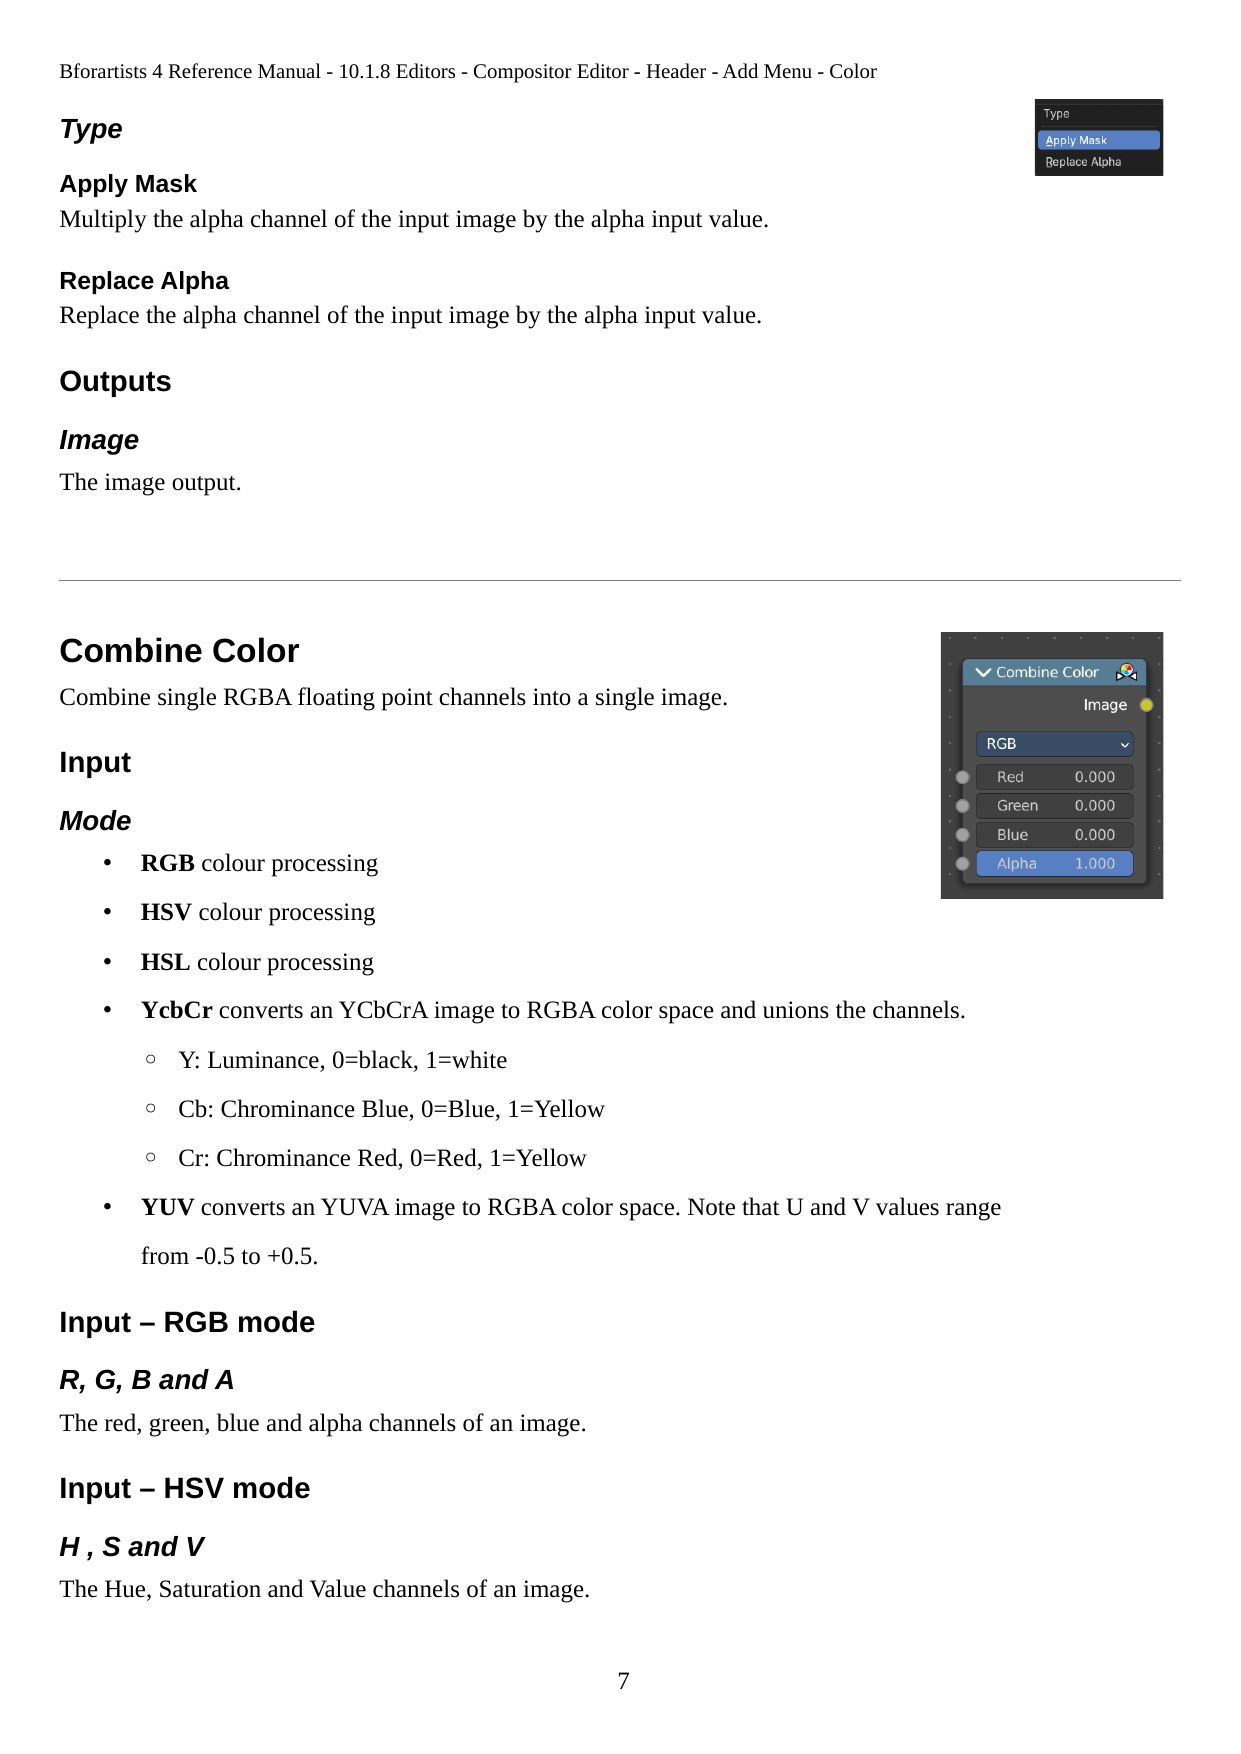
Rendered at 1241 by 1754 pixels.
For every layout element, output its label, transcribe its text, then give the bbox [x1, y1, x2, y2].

subtitle [1164, 113, 1181, 144]
text The Hue, Saturation and Value channels of an image. [59, 1574, 1181, 1603]
subtitle [1164, 745, 1181, 779]
subtitle R, G, B and A [59, 1363, 1181, 1395]
text The image output. [59, 467, 1181, 496]
subtitle Apply Mask [59, 169, 1181, 198]
list HSV colour processing [103, 897, 1181, 926]
list YcbCr converts an YCbCrA image to RGBA color space and unions the channels. [103, 996, 1181, 1024]
subtitle Mode [59, 804, 940, 836]
list HSL colour processing [103, 947, 1181, 975]
subtitle Outputs [59, 364, 1181, 398]
subtitle Input [59, 745, 940, 779]
subtitle Replace Alpha [59, 266, 1181, 294]
list Cb: Chrominance Blue, 0=Blue, 1=Yellow [141, 1094, 1181, 1122]
subtitle [1164, 804, 1181, 836]
picture [940, 632, 1164, 899]
list RGB colour processing [103, 848, 940, 877]
picture [1034, 99, 1164, 176]
text The red, green, blue and alpha channels of an image. [59, 1408, 1181, 1436]
list [1164, 848, 1181, 877]
list from -0.5 to +0.5. [103, 1241, 1181, 1270]
text Combine single RGBA floating point channels into a single image. [59, 682, 940, 710]
subtitle Input – RGB mode [59, 1304, 1181, 1338]
list YUV converts an YUVA image to RGBA color space. Note that U and V values range [103, 1192, 1181, 1221]
subtitle Combine Color [59, 631, 1181, 669]
text Multiply the alpha channel of the input image by the alpha input value. [59, 204, 1181, 233]
subtitle Type [59, 113, 1034, 144]
list Cr: Chrominance Red, 0=Red, 1=Yellow [141, 1143, 1181, 1172]
subtitle Input – HSV mode [59, 1471, 1181, 1505]
subtitle H , S and V [59, 1530, 1181, 1562]
subtitle Image [59, 423, 1181, 455]
list Y: Luminance, 0=black, 1=white [141, 1045, 1181, 1073]
text Replace the alpha channel of the input image by the alpha input value. [59, 301, 1181, 329]
